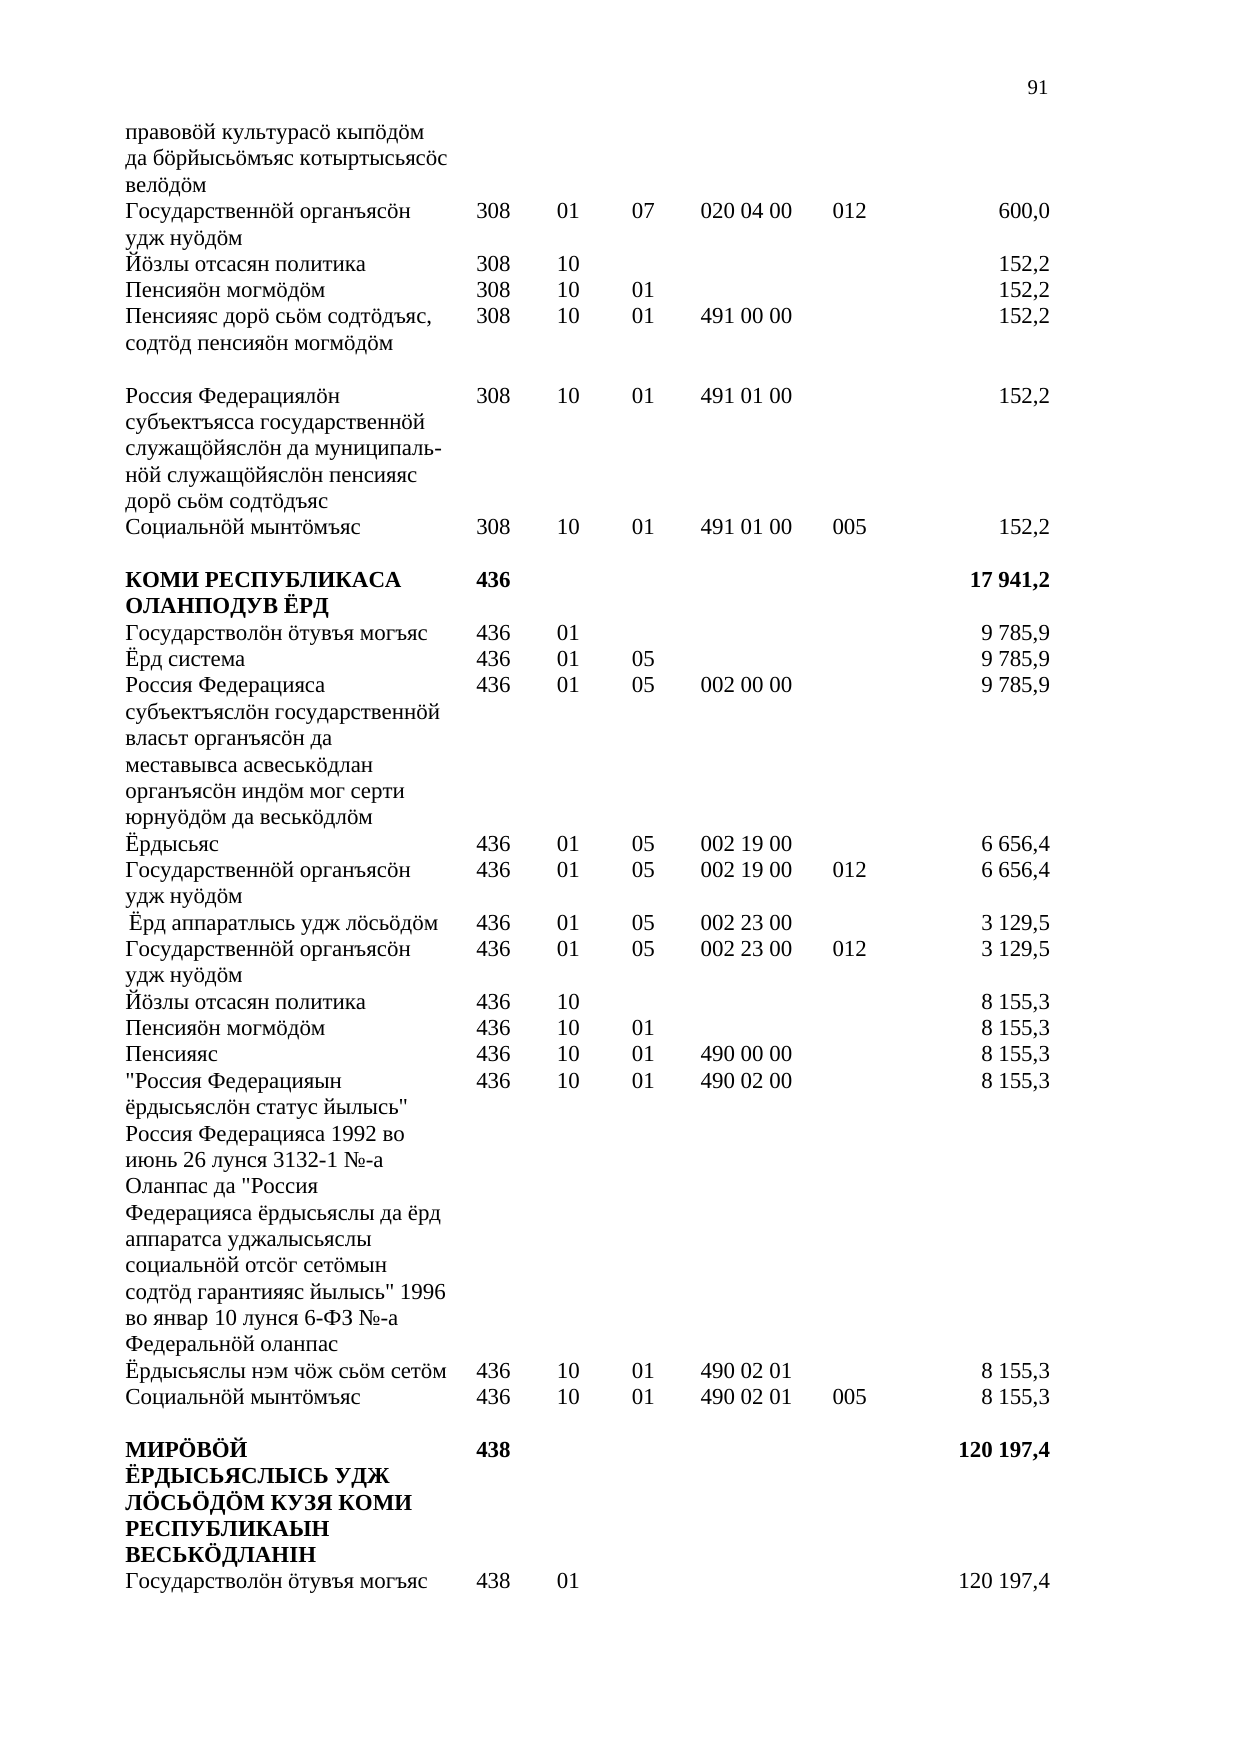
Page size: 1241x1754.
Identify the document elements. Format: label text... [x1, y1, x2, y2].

table_cell [681, 619, 812, 645]
table_cell Ёрдысьяс [119, 830, 456, 856]
table_cell Государстволöн öтувъя могъяс [119, 1568, 456, 1594]
table_cell [681, 276, 812, 303]
table_cell 012 [812, 856, 887, 909]
table_cell [681, 988, 812, 1014]
table_cell 436 [456, 1014, 531, 1041]
table_cell 490 02 01 [681, 1357, 812, 1383]
table_cell 152,2 [887, 303, 1056, 382]
table_cell 01 [531, 909, 606, 935]
table_cell [1056, 619, 1093, 645]
table_cell Пенсияяс дорö сьöм содтöдъяс, содтöд пенсияöн могмöдöм [119, 303, 456, 382]
table_cell [812, 382, 887, 513]
table_cell [812, 988, 887, 1014]
table_cell 01 [606, 382, 681, 513]
table_cell 436 [456, 988, 531, 1014]
table_cell 9 785,9 [887, 672, 1056, 830]
table_cell 005 [812, 1383, 887, 1436]
table_cell 01 [531, 935, 606, 988]
table_cell [1056, 1357, 1093, 1383]
table_cell [812, 1041, 887, 1067]
table_cell 436 [456, 672, 531, 830]
table_cell 002 19 00 [681, 830, 812, 856]
table_cell [531, 566, 606, 619]
table_cell 600,0 [887, 197, 1056, 250]
table_cell 07 [606, 197, 681, 250]
table_cell 6 656,4 [887, 856, 1056, 909]
table_cell 01 [606, 1357, 681, 1383]
table_cell 3 129,5 [887, 935, 1056, 988]
table_cell 308 [456, 197, 531, 250]
table_cell 05 [606, 909, 681, 935]
table_cell [812, 830, 887, 856]
table_cell [531, 118, 606, 197]
table_cell [1056, 1568, 1093, 1594]
table_cell 005 [812, 514, 887, 566]
table_cell [681, 118, 812, 197]
table_cell [1056, 566, 1093, 619]
table_cell [812, 566, 887, 619]
table_cell Ёрд система [119, 645, 456, 672]
table_cell 436 [456, 645, 531, 672]
table_cell 9 785,9 [887, 619, 1056, 645]
table_cell 05 [606, 830, 681, 856]
table_cell МИРÖВÖЙ ЁРДЫСЬЯСЛЫСЬ УДЖ ЛÖСЬÖДÖМ КУЗЯ КОМИ РЕСПУБЛИКАЫН ВЕСЬКÖДЛАНIН [119, 1436, 456, 1568]
table_cell [681, 1014, 812, 1041]
table_cell [812, 672, 887, 830]
table_cell [1056, 935, 1093, 988]
table_cell 308 [456, 382, 531, 513]
table_cell 436 [456, 1357, 531, 1383]
table_cell [812, 118, 887, 197]
table_cell 10 [531, 303, 606, 382]
table_cell 152,2 [887, 514, 1056, 566]
table_cell правовöй культурасö кыпöдöм да бöрйысьöмъяс котыртысьясöс велöдöм [119, 118, 456, 197]
table_cell Россия Федерациялöн субъектъясса государственнöй служащöй­яс­лöн да муниципаль­нöй служа­щöй­яслöн пенсияяс дорö сьöм содтöдъяс [119, 382, 456, 513]
table_cell [1056, 1436, 1093, 1568]
table_cell 152,2 [887, 250, 1056, 276]
table_cell [812, 909, 887, 935]
table_cell 490 02 00 [681, 1067, 812, 1357]
table_cell [812, 276, 887, 303]
table_cell 020 04 00 [681, 197, 812, 250]
table_cell 120 197,4 [887, 1568, 1056, 1594]
table_cell 436 [456, 909, 531, 935]
table_cell 002 19 00 [681, 856, 812, 909]
table_cell 8 155,3 [887, 1383, 1056, 1436]
table_cell 17 941,2 [887, 566, 1056, 619]
table_cell 10 [531, 1067, 606, 1357]
table_cell 8 155,3 [887, 1014, 1056, 1041]
table_cell 01 [606, 276, 681, 303]
table_cell 01 [531, 645, 606, 672]
table_cell [606, 118, 681, 197]
table_cell [812, 303, 887, 382]
table_cell 01 [606, 1041, 681, 1067]
table_cell 3 129,5 [887, 909, 1056, 935]
table_cell 436 [456, 566, 531, 619]
table_cell 308 [456, 250, 531, 276]
table_cell [1056, 909, 1093, 935]
table_cell [887, 118, 1056, 197]
table_cell [1056, 303, 1093, 382]
table_cell 436 [456, 1067, 531, 1357]
table_cell 01 [531, 197, 606, 250]
table_cell [1056, 276, 1093, 303]
table_cell 436 [456, 619, 531, 645]
table_cell 8 155,3 [887, 1041, 1056, 1067]
table_cell 05 [606, 672, 681, 830]
table_cell [681, 645, 812, 672]
table_cell 308 [456, 303, 531, 382]
table_cell 10 [531, 250, 606, 276]
table_cell [1056, 856, 1093, 909]
table_cell 308 [456, 276, 531, 303]
table_cell Государстволöн öтувъя могъяс [119, 619, 456, 645]
table_cell 491 01 00 [681, 514, 812, 566]
table_cell [681, 250, 812, 276]
table_cell [1056, 988, 1093, 1014]
table_cell 012 [812, 197, 887, 250]
table_cell [1056, 1041, 1093, 1067]
table_cell 01 [606, 514, 681, 566]
table_cell Йöзлы отсасян политика [119, 988, 456, 1014]
table_cell [456, 118, 531, 197]
table_cell [1056, 830, 1093, 856]
table_cell [1056, 1383, 1093, 1436]
table_cell [812, 1067, 887, 1357]
table_cell 01 [531, 830, 606, 856]
table_cell 10 [531, 1383, 606, 1436]
table_cell 8 155,3 [887, 1067, 1056, 1357]
table_cell [812, 1014, 887, 1041]
table_cell Пенсияöн могмöдöм [119, 276, 456, 303]
table_cell [606, 566, 681, 619]
table_cell [1056, 672, 1093, 830]
table_cell 436 [456, 830, 531, 856]
table_cell [1056, 382, 1093, 513]
table_cell [812, 1357, 887, 1383]
table_cell Социальнöй мынтöмъяс [119, 514, 456, 566]
table_cell 01 [606, 1014, 681, 1041]
table_cell 6 656,4 [887, 830, 1056, 856]
table_cell Пенсияяс [119, 1041, 456, 1067]
table_cell КОМИ РЕСПУБЛИКАСА ОЛАНПОДУВ ЁРД [119, 566, 456, 619]
table_cell 8 155,3 [887, 1357, 1056, 1383]
table_cell 491 00 00 [681, 303, 812, 382]
table_cell 01 [606, 1383, 681, 1436]
table_cell 490 00 00 [681, 1041, 812, 1067]
table_cell "Россия Федерацияын ёрдысьяслöн статус йылысь" Россия Федерацияса 1992 во июнь 26 лунся 3132-1 №-а Оланпас да "Россия Федерацияса ёрдысьяслы да ёрд аппаратса уджалысьяслы социальнöй отсöг сетöмын содтöд гарантияяс йылысь" 1996 во январ 10 лунся 6-ФЗ №-а Федеральнöй оланпас [119, 1067, 456, 1357]
table_cell 10 [531, 1357, 606, 1383]
table_cell 9 785,9 [887, 645, 1056, 672]
table_cell [681, 1568, 812, 1594]
table_cell Социальнöй мынтöмъяс [119, 1383, 456, 1436]
table_cell 491 01 00 [681, 382, 812, 513]
table_cell 05 [606, 935, 681, 988]
table_cell [606, 1568, 681, 1594]
table_cell [1056, 197, 1093, 250]
table_cell 01 [531, 672, 606, 830]
table_cell [812, 1436, 887, 1568]
table_cell Ёрд аппаратлысь удж лöсьöдöм [119, 909, 456, 935]
table_cell Пенсияöн могмöдöм [119, 1014, 456, 1041]
table_cell 01 [606, 303, 681, 382]
table_cell [1056, 1014, 1093, 1041]
table_cell 152,2 [887, 382, 1056, 513]
table_cell Государственнöй органъясöн удж нуöдöм [119, 197, 456, 250]
table_cell [812, 1568, 887, 1594]
table_cell [681, 1436, 812, 1568]
table_cell 436 [456, 1041, 531, 1067]
table_cell 120 197,4 [887, 1436, 1056, 1568]
table_cell 436 [456, 935, 531, 988]
table_cell [1056, 645, 1093, 672]
table_cell 436 [456, 1383, 531, 1436]
table_cell 490 02 01 [681, 1383, 812, 1436]
table_cell [812, 250, 887, 276]
table_cell 10 [531, 514, 606, 566]
table_cell [1056, 250, 1093, 276]
table_cell [606, 619, 681, 645]
table_cell 002 23 00 [681, 935, 812, 988]
table_cell 308 [456, 514, 531, 566]
table_cell 438 [456, 1436, 531, 1568]
table_cell 10 [531, 1041, 606, 1067]
table_cell [1056, 1067, 1093, 1357]
table_cell [531, 1436, 606, 1568]
table_cell 10 [531, 1014, 606, 1041]
table_cell 05 [606, 856, 681, 909]
table_cell 002 00 00 [681, 672, 812, 830]
table_cell 01 [531, 1568, 606, 1594]
table_cell [681, 566, 812, 619]
table_cell Йöзлы отсасян политика [119, 250, 456, 276]
table_cell 01 [531, 619, 606, 645]
table_cell 01 [531, 856, 606, 909]
table_cell 01 [606, 1067, 681, 1357]
table_cell [1056, 118, 1093, 197]
table_cell Россия Федерацияса субъектъяслöн государственнöй власьт органъясöн да меставывса асвеськöдлан органъясöн индöм мог серти юрнуöдöм да веськöдлöм [119, 672, 456, 830]
table_cell 10 [531, 382, 606, 513]
table_cell 436 [456, 856, 531, 909]
table_cell [812, 645, 887, 672]
table_cell 05 [606, 645, 681, 672]
table_cell [812, 619, 887, 645]
table_cell [606, 988, 681, 1014]
table_cell 10 [531, 276, 606, 303]
table_cell 002 23 00 [681, 909, 812, 935]
table_cell 10 [531, 988, 606, 1014]
table_cell [606, 1436, 681, 1568]
table_cell 152,2 [887, 276, 1056, 303]
table_cell Государственнöй органъясöн удж нуöдöм [119, 856, 456, 909]
table_cell Ёрдысьяслы нэм чöж сьöм сетöм [119, 1357, 456, 1383]
table_cell [1056, 514, 1093, 566]
table_cell Государственнöй органъясöн удж нуöдöм [119, 935, 456, 988]
table_cell 438 [456, 1568, 531, 1594]
table_cell 8 155,3 [887, 988, 1056, 1014]
table_cell [606, 250, 681, 276]
table_cell 012 [812, 935, 887, 988]
